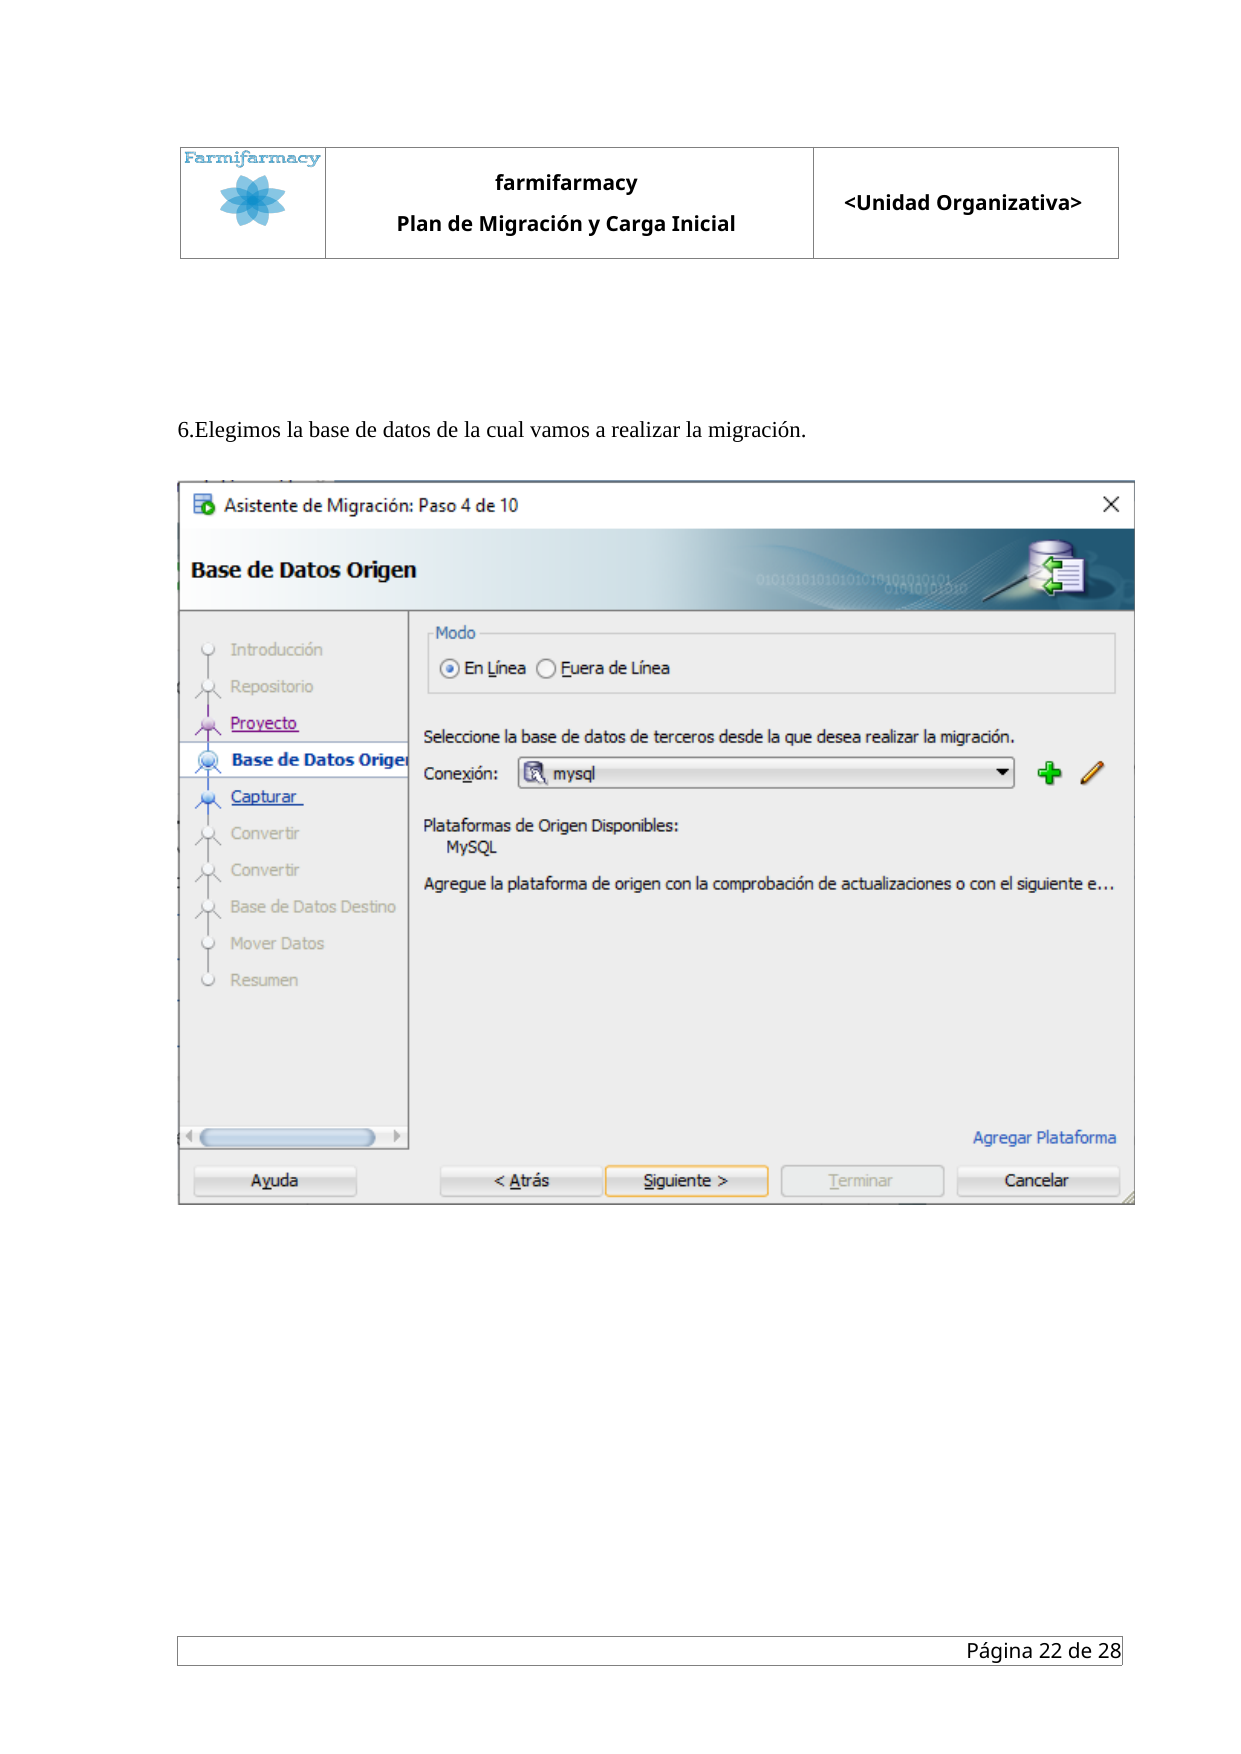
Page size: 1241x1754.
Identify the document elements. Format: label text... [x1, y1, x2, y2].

text 6.Elegimos la base de datos de la cual vamos a realizar la migración. [177, 416, 1122, 443]
